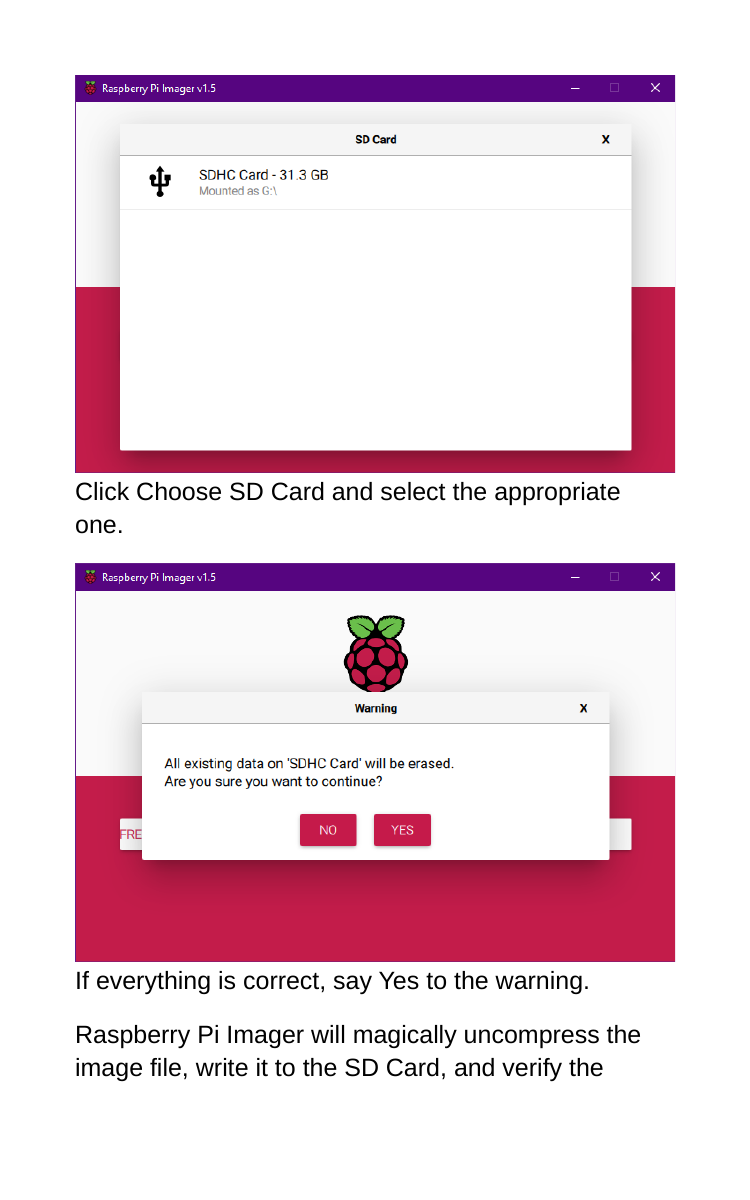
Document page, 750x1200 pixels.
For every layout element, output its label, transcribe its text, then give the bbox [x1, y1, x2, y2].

text Click Choose SD Card and select the appropriate one. [75, 473, 675, 539]
picture [75, 75, 675, 473]
text If everything is correct, say Yes to the warning. [75, 962, 675, 994]
picture [75, 563, 675, 962]
text Raspberry Pi Imager will magically uncompress the image file, write it to the SD Card, and verify the [75, 1020, 675, 1082]
